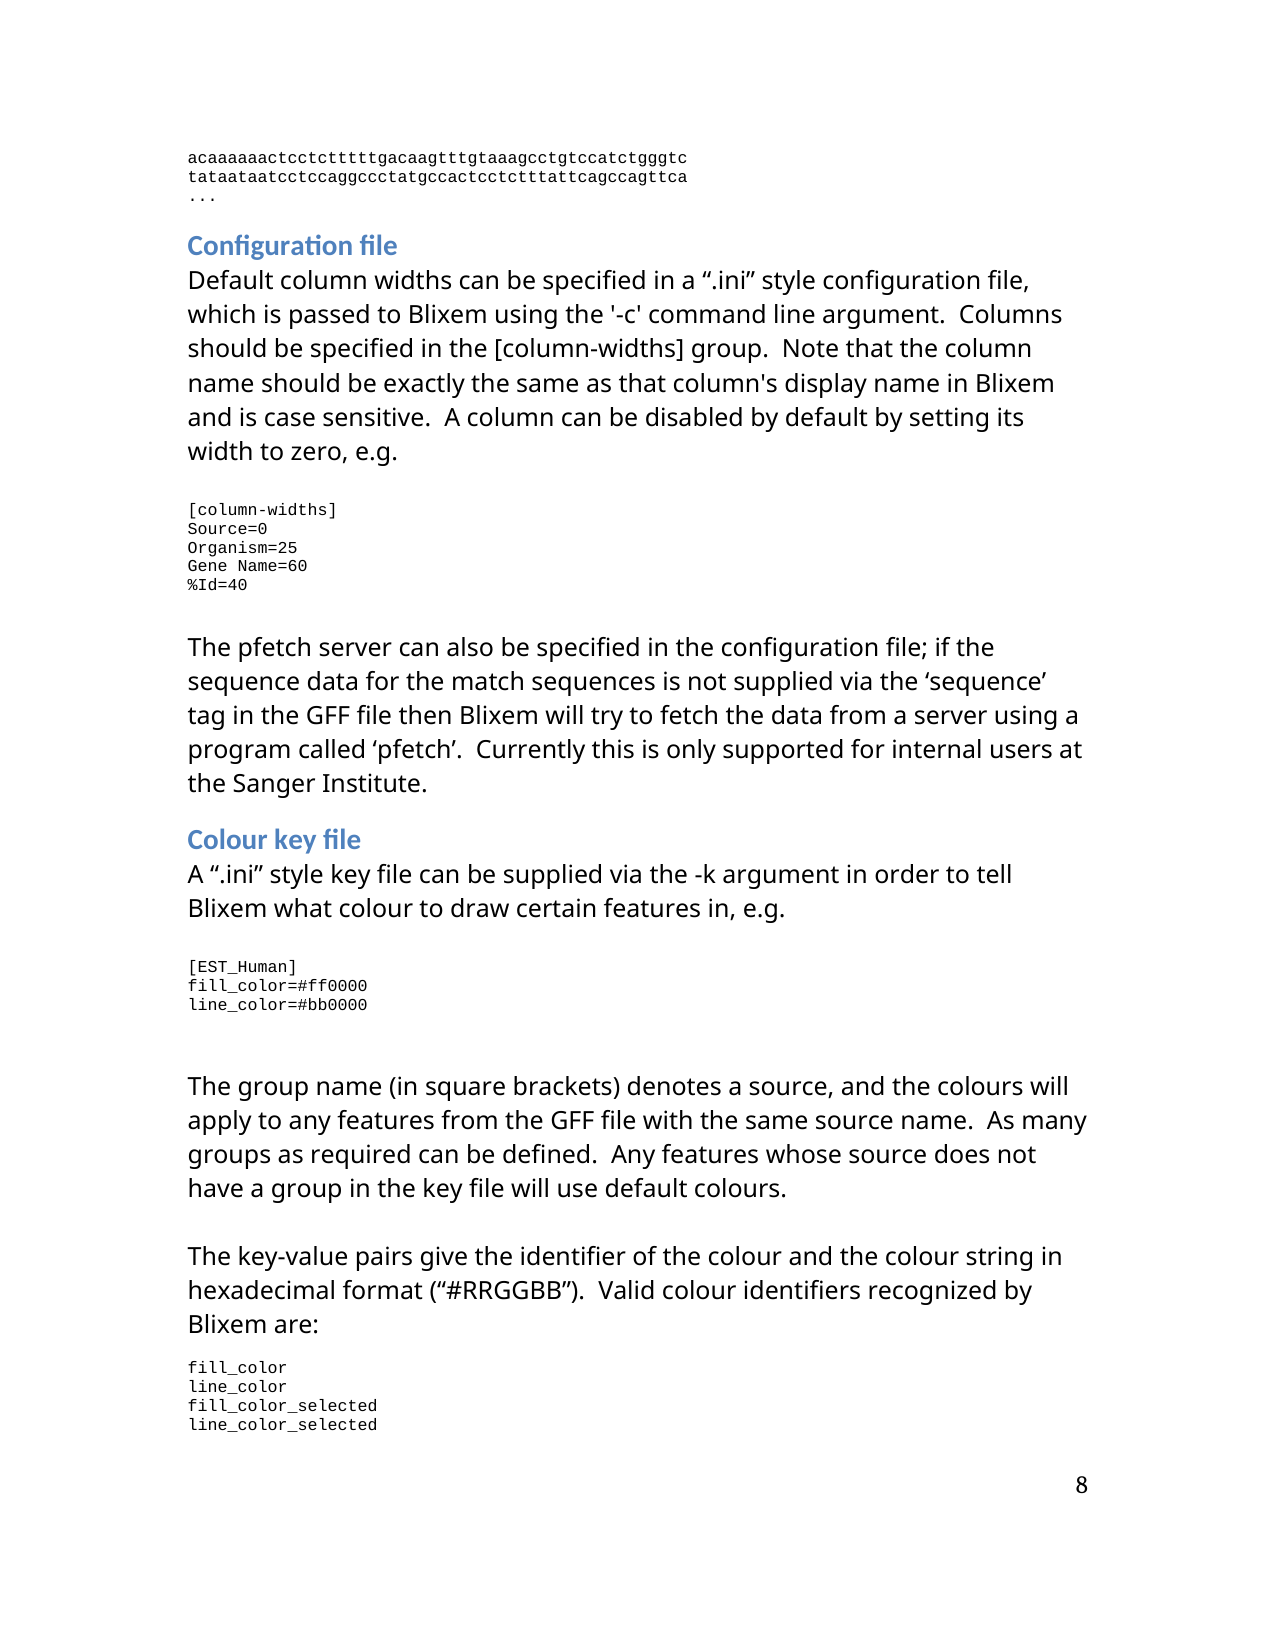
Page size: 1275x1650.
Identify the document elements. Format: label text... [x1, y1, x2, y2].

text [EST_Human] [187, 959, 1087, 978]
text acaaaaaactcctctttttgacaagtttgtaaagcctgtccatctgggtc [187, 150, 1087, 169]
text line_color [187, 1378, 1087, 1397]
text fill_color=#ff0000 [187, 978, 1087, 996]
text line_color_selected [187, 1416, 1087, 1435]
text %Id=40 [187, 577, 1087, 596]
text A “.ini” style key file can be supplied via the -k argument in order to tell Blixem what colour to draw certain features in, e.g. [187, 857, 1087, 925]
text The group name (in square brackets) denotes a source, and the colours will apply to any features from the GFF file with the same source name. As many groups as required can be defined. Any features whose source does not have a group in the key file will use default colours. [187, 1068, 1087, 1204]
text ... [187, 188, 1087, 207]
text Default column widths can be specified in a “.ini” style configuration file, which is passed to Blixem using the '-c' command line argument. Columns should be specified in the [column-widths] group. Note that the column name should be exactly the same as that column's display name in Blixem and is case sensitive. A column can be disabled by default by setting its width to zero, e.g. [187, 263, 1087, 467]
text The pfetch server can also be specified in the configuration file; if the sequence data for the match sequences is not supplied via the ‘sequence’ tag in the GFF file then Blixem will try to fetch the data from a server using a program called ‘pfetch’. Currently this is only supported for internal users at the Sanger Institute. [187, 630, 1087, 800]
text [column-widths] [187, 501, 1087, 520]
text fill_color [187, 1359, 1087, 1378]
text Organism=25 [187, 539, 1087, 558]
text line_color=#bb0000 [187, 996, 1087, 1015]
subtitle Configuration file [187, 227, 1087, 263]
text Source=0 [187, 520, 1087, 539]
text tataataatcctccaggccctatgccactcctctttattcagccagttca [187, 169, 1087, 188]
text Gene Name=60 [187, 558, 1087, 577]
text fill_color_selected [187, 1397, 1087, 1416]
subtitle Colour key file [187, 821, 1087, 857]
text The key-value pairs give the identifier of the colour and the colour string in hexadecimal format (“#RRGGBB”). Valid colour identifiers recognized by Blixem are: [187, 1238, 1087, 1341]
